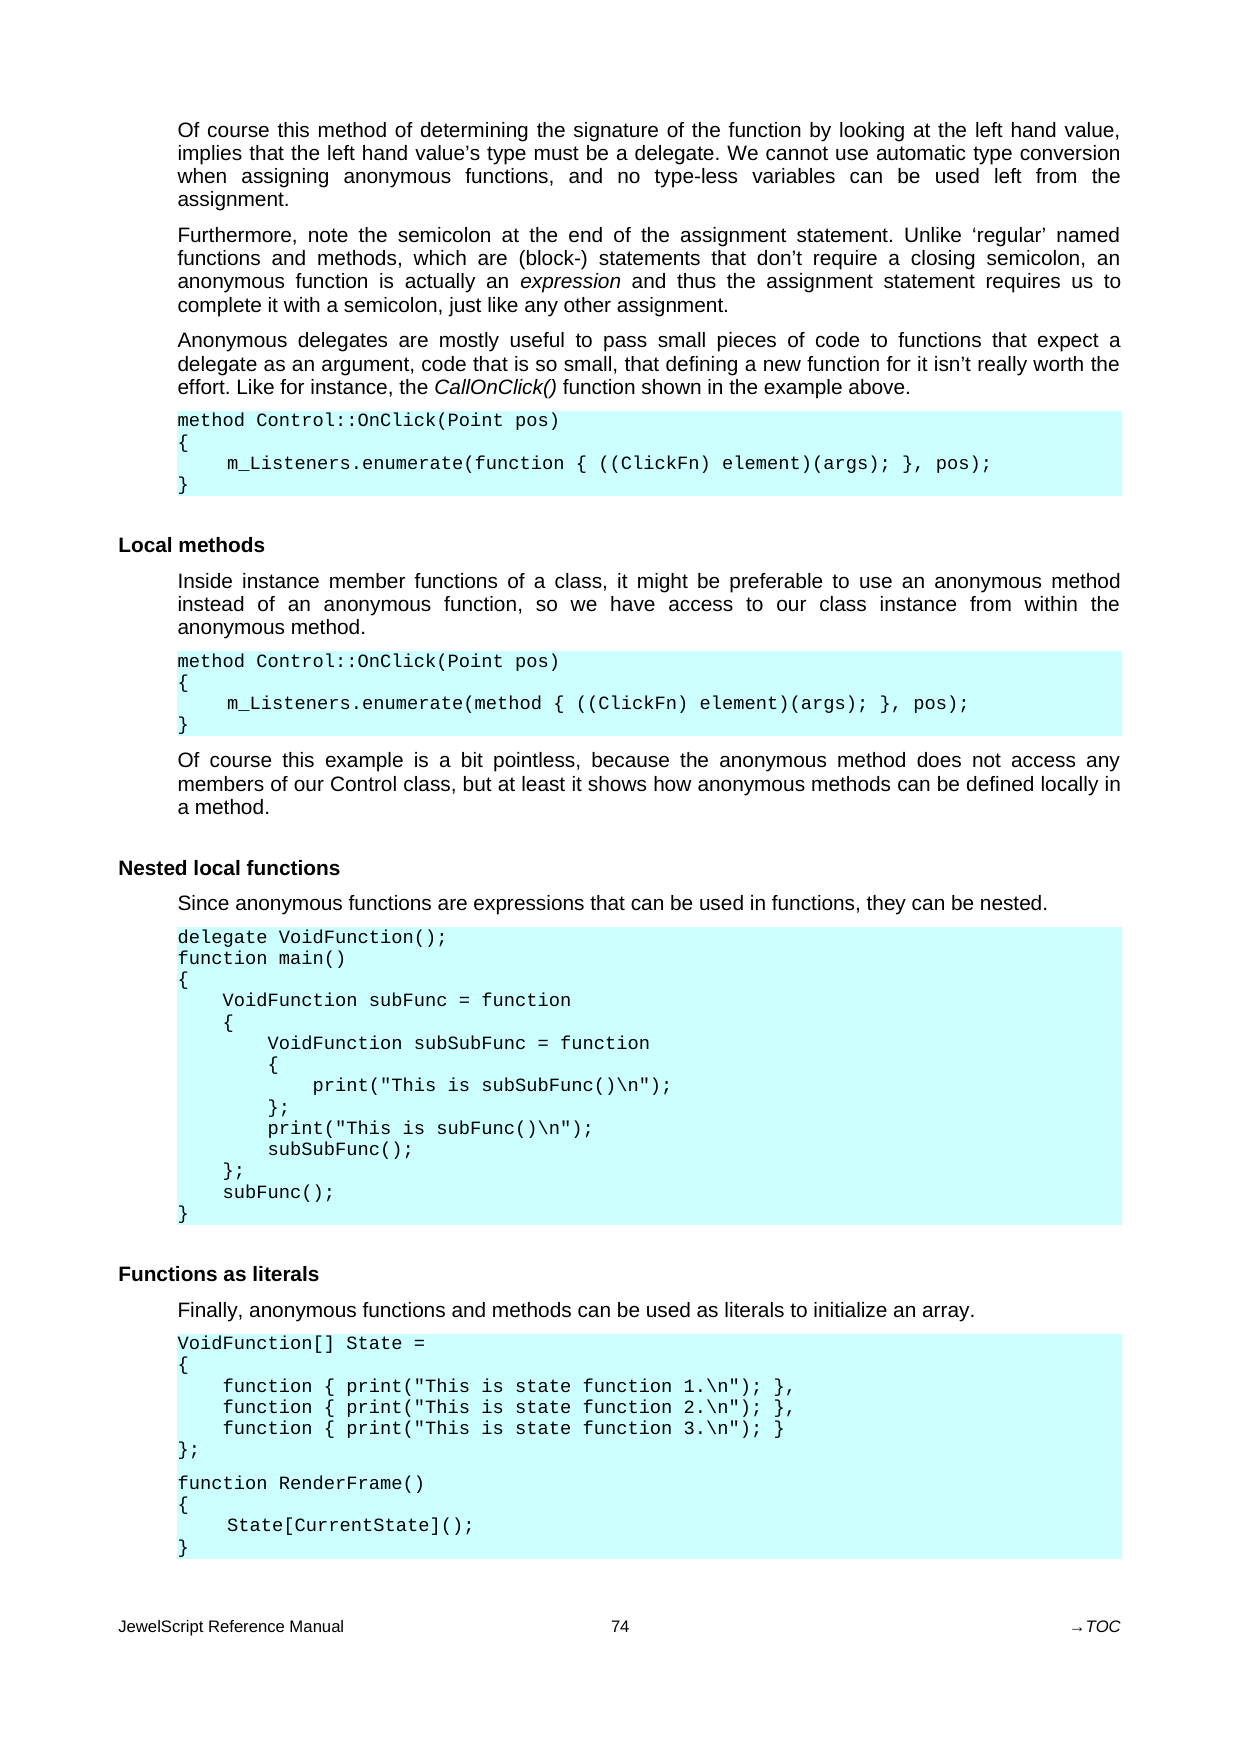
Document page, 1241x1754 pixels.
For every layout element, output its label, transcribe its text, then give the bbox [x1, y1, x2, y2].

text Anonymous delegates are mostly useful to pass small pieces of code to functions that expect a delegate as an argument, code that is so small, that defining a new function for it isn’t really worth the effort. Like for instance, the CallOnClick() function shown in the example above. [177, 329, 1122, 399]
text VoidFunction[] State = { function { print("This is state function 1.\n"); }, function { print("This is state function 2.\n"); }, function { print("This is state function 3.\n"); } }; [177, 1334, 1122, 1461]
subtitle Functions as literals [118, 1262, 1122, 1286]
text Furthermore, note the semicolon at the end of the assignment statement. Unlike ‘regular’ named functions and methods, which are (block-) statements that don’t require a closing semicolon, an anonymous function is actually an expression and thus the assignment statement requires us to complete it with a semicolon, just like any other assignment. [177, 223, 1122, 316]
text method Control::OnClick(Point pos) { m_Listeners.enumerate(method { ((ClickFn) element)(args); }, pos); } [177, 651, 1122, 736]
text function RenderFrame() { State[CurrentState](); } [177, 1474, 1122, 1559]
subtitle Nested local functions [118, 856, 1122, 879]
text Inside instance member functions of a class, it might be preferable to use an anonymous method instead of an anonymous function, so we have access to our class instance from within the anonymous method. [177, 569, 1122, 639]
text Since anonymous functions are expressions that can be used in functions, they can be nested. [177, 892, 1122, 915]
subtitle Local methods [118, 533, 1122, 557]
text Of course this method of determining the signature of the function by looking at the left hand value, implies that the left hand value’s type must be a delegate. We cannot use automatic type conversion when assigning anonymous functions, and no type-less variables can be used left from the assignment. [177, 118, 1122, 211]
text delegate VoidFunction(); function main() { VoidFunction subFunc = function { VoidFunction subSubFunc = function { print("This is subSubFunc()\n"); }; print("This is subFunc()\n"); subSubFunc(); }; subFunc(); } [177, 927, 1122, 1225]
text Of course this example is a bit pointless, because the anonymous method does not access any members of our Control class, but at least it shows how anonymous methods can be defined locally in a method. [177, 749, 1122, 818]
text Finally, anonymous functions and methods can be used as literals to initialize an array. [177, 1298, 1122, 1321]
text method Control::OnClick(Point pos) { m_Listeners.enumerate(function { ((ClickFn) element)(args); }, pos); } [177, 411, 1122, 496]
